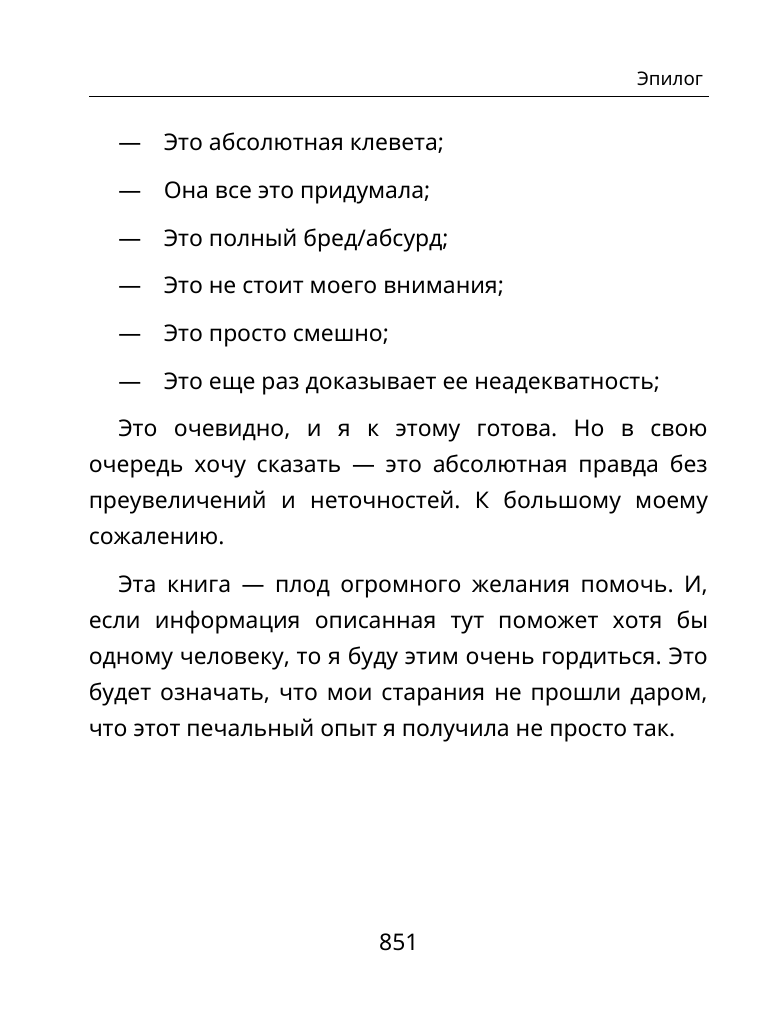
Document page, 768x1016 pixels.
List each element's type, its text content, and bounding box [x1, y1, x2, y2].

list Это просто смешно; [88, 317, 709, 348]
text Эта книга — плод огромного желания помочь. И, если информация описанная тут поможет хотя бы одному человеку, то я буду этим очень гордиться. Это будет означать, что мои старания не прошли даром, что этот печальный опыт я получила не просто так. [88, 568, 709, 743]
text Это очевидно, и я к этому готова. Но в свою очередь хочу сказать — это абсолютная правда без преувеличений и неточностей. К большому моему сожалению. [88, 412, 709, 551]
list Это еще раз доказывает ее неадекватность; [88, 364, 709, 396]
list Это абсолютная клевета; [88, 126, 709, 157]
list Это не стоит моего внимания; [88, 269, 709, 300]
list Это полный бред/абсурд; [88, 221, 709, 253]
list Она все это придумала; [88, 174, 709, 205]
